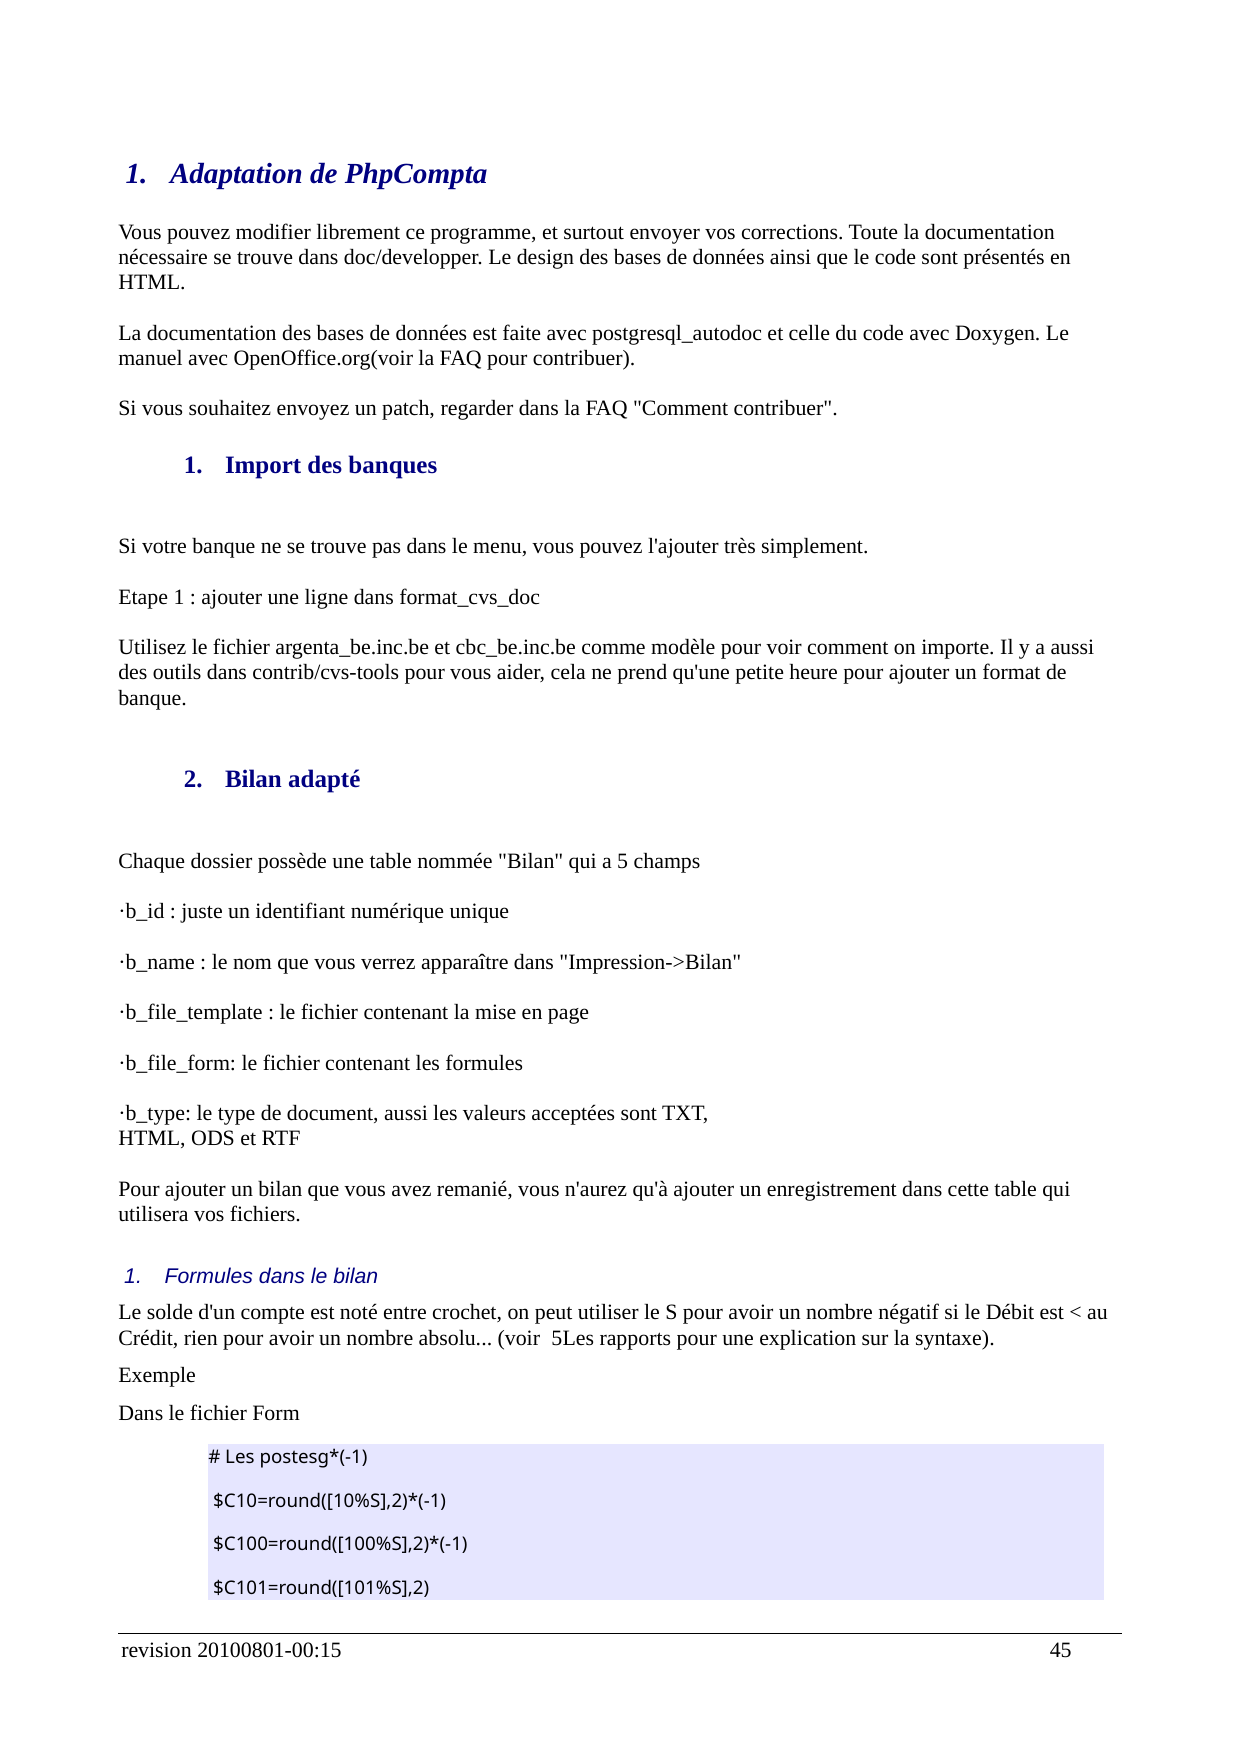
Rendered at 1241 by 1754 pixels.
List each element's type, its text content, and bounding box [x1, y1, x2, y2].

subtitle Adaptation de PhpCompta [118, 156, 1122, 189]
text $C101=round([101%S],2) [208, 1574, 1104, 1600]
text Chaque dossier possède une table nommée "Bilan" qui a 5 champs [118, 848, 1122, 873]
text ·b_type: le type de document, aussi les valeurs acceptées sont TXT, [118, 1100, 1122, 1125]
text Etape 1 : ajouter une ligne dans format_cvs_doc [118, 584, 1122, 609]
text Le solde d'un compte est noté entre crochet, on peut utiliser le S pour avoir un nombre négatif si le Débit est < au Crédit, rien pour avoir un nombre absolu... (voir 5Les rapports pour une explication sur la syntaxe). [118, 1299, 1122, 1350]
text ·b_id : juste un identifiant numérique unique [118, 898, 1122, 923]
text Utilisez le fichier argenta_be.inc.be et cbc_be.inc.be comme modèle pour voir comment on importe. Il y a aussi des outils dans contrib/cvs-tools pour vous aider, cela ne prend qu'une petite heure pour ajouter un format de banque. [118, 634, 1122, 710]
text ·b_file_template : le fichier contenant la mise en page [118, 999, 1122, 1024]
text Dans le fichier Form [118, 1400, 1122, 1425]
text HTML, ODS et RTF [118, 1125, 1122, 1150]
subtitle Formules dans le bilan [118, 1263, 1122, 1287]
text Pour ajouter un bilan que vous avez remanié, vous n'aurez qu'à ajouter un enregistrement dans cette table qui utilisera vos fichiers. [118, 1176, 1122, 1226]
text # Les postesg*(-1) [208, 1444, 1104, 1469]
text ·b_file_form: le fichier contenant les formules [118, 1049, 1122, 1075]
text $C100=round([100%S],2)*(-1) [208, 1531, 1104, 1556]
text ·b_name : le nom que vous verrez apparaître dans "Impression->Bilan" [118, 949, 1122, 974]
subtitle Bilan adapté [177, 764, 1122, 793]
text Si vous souhaitez envoyez un patch, regarder dans la FAQ "Comment contribuer". [118, 395, 1122, 420]
text Si votre banque ne se trouve pas dans le menu, vous pouvez l'ajouter très simplement. [118, 533, 1122, 558]
subtitle Import des banques [177, 450, 1122, 479]
text Vous pouvez modifier librement ce programme, et surtout envoyer vos corrections. Toute la documentation nécessaire se trouve dans doc/developper. Le design des bases de données ainsi que le code sont présentés en HTML. [118, 219, 1122, 294]
text $C10=round([10%S],2)*(-1) [208, 1487, 1104, 1513]
text Exemple [118, 1362, 1122, 1387]
text La documentation des bases de données est faite avec postgresql_autodoc et celle du code avec Doxygen. Le manuel avec OpenOffice.org(voir la FAQ pour contribuer). [118, 319, 1122, 370]
